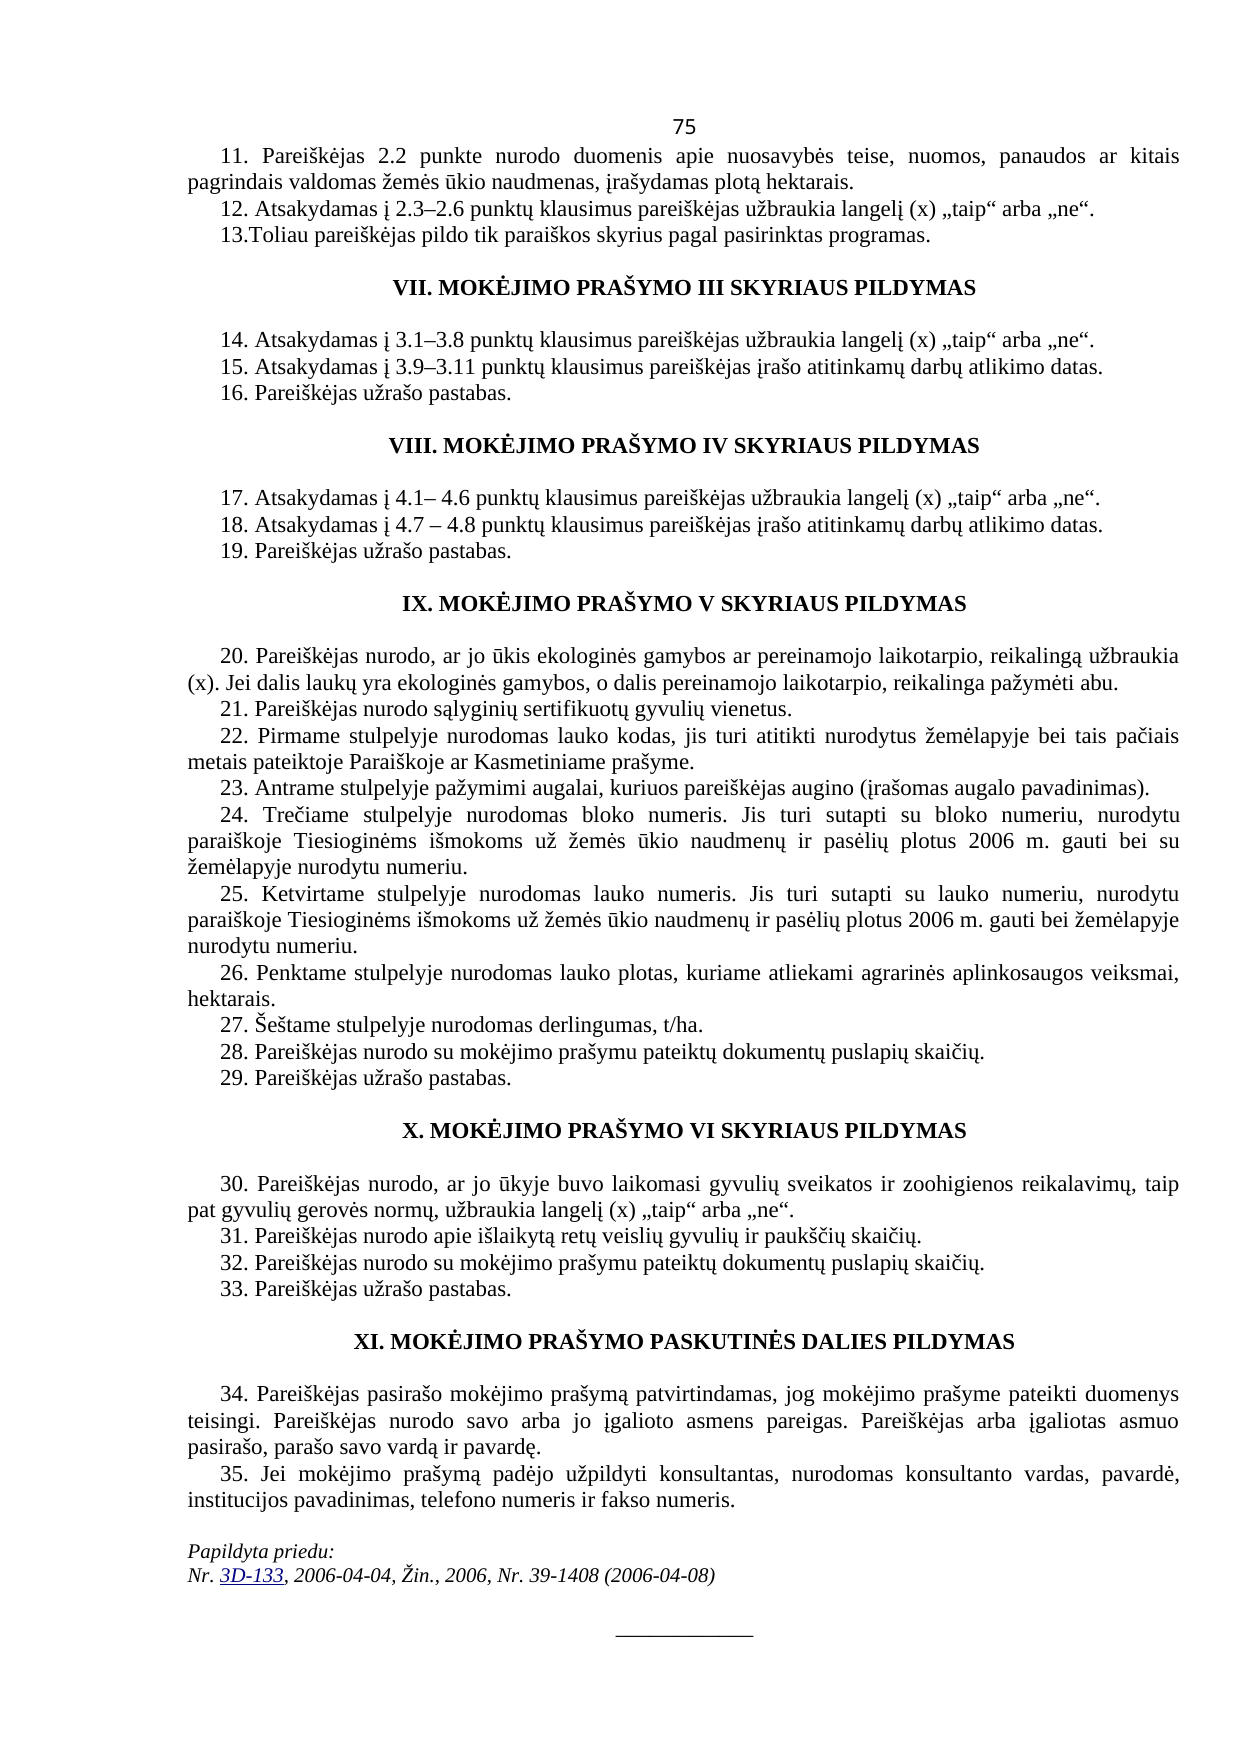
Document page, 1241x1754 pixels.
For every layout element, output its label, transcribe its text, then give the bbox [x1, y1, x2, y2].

text Papildyta priedu: [187, 1539, 1181, 1563]
text Nr. 3D-133, 2006-04-04, Žin., 2006, Nr. 39-1408 (2006-04-08) [187, 1563, 1181, 1587]
text 16. Pareiškėjas užrašo pastabas. [187, 379, 1181, 405]
text 24. Trečiame stulpelyje nurodomas bloko numeris. Jis turi sutapti su bloko numeriu, nurodytu paraiškoje Tiesioginėms išmokoms už žemės ūkio naudmenų ir pasėlių plotus 2006 m. gauti bei su žemėlapyje nurodytu numeriu. [187, 801, 1181, 880]
text 27. Šeštame stulpelyje nurodomas derlingumas, t/ha. [187, 1012, 1181, 1038]
text 23. Antrame stulpelyje pažymimi augalai, kuriuos pareiškėjas augino (įrašomas augalo pavadinimas). [187, 774, 1181, 801]
text 30. Pareiškėjas nurodo, ar jo ūkyje buvo laikomasi gyvulių sveikatos ir zoohigienos reikalavimų, taip pat gyvulių gerovės normų, užbraukia langelį (x) „taip“ arba „ne“. [187, 1170, 1181, 1222]
text 18. Atsakydamas į 4.7 – 4.8 punktų klausimus pareiškėjas įrašo atitinkamų darbų atlikimo datas. [187, 511, 1181, 537]
text 20. Pareiškėjas nurodo, ar jo ūkis ekologinės gamybos ar pereinamojo laikotarpio, reikalingą užbraukia (x). Jei dalis laukų yra ekologinės gamybos, o dalis pereinamojo laikotarpio, reikalinga pažymėti abu. [187, 643, 1181, 695]
text 31. Pareiškėjas nurodo apie išlaikytą retų veislių gyvulių ir paukščių skaičių. [187, 1222, 1181, 1249]
text 11. Pareiškėjas 2.2 punkte nurodo duomenis apie nuosavybės teise, nuomos, panaudos ar kitais pagrindais valdomas žemės ūkio naudmenas, įrašydamas plotą hektarais. [187, 142, 1181, 194]
text 19. Pareiškėjas užrašo pastabas. [187, 537, 1181, 563]
text XI. MOKĖJIMO PRAŠYMO PASKUTINĖS DALIES PILDYMAS [187, 1328, 1181, 1354]
text 14. Atsakydamas į 3.1–3.8 punktų klausimus pareiškėjas užbraukia langelį (x) „taip“ arba „ne“. [187, 326, 1181, 353]
text 22. Pirmame stulpelyje nurodomas lauko kodas, jis turi atitikti nurodytus žemėlapyje bei tais pačiais metais pateiktoje Paraiškoje ar Kasmetiniame prašyme. [187, 722, 1181, 774]
text 12. Atsakydamas į 2.3–2.6 punktų klausimus pareiškėjas užbraukia langelį (x) „taip“ arba „ne“. [187, 194, 1181, 221]
text VII. MOKĖJIMO PRAŠYMO III SKYRIAUS PILDYMAS [187, 274, 1181, 300]
text ____________ [187, 1613, 1181, 1639]
text 33. Pareiškėjas užrašo pastabas. [187, 1275, 1181, 1301]
text 13.Toliau pareiškėjas pildo tik paraiškos skyrius pagal pasirinktas programas. [187, 221, 1181, 247]
text X. MOKĖJIMO PRAŠYMO VI SKYRIAUS PILDYMAS [187, 1117, 1181, 1143]
text 34. Pareiškėjas pasirašo mokėjimo prašymą patvirtindamas, jog mokėjimo prašyme pateikti duomenys teisingi. Pareiškėjas nurodo savo arba jo įgalioto asmens pareigas. Pareiškėjas arba įgaliotas asmuo pasirašo, parašo savo vardą ir pavardę. [187, 1381, 1181, 1459]
text 28. Pareiškėjas nurodo su mokėjimo prašymu pateiktų dokumentų puslapių skaičių. [187, 1038, 1181, 1064]
text 25. Ketvirtame stulpelyje nurodomas lauko numeris. Jis turi sutapti su lauko numeriu, nurodytu paraiškoje Tiesioginėms išmokoms už žemės ūkio naudmenų ir pasėlių plotus 2006 m. gauti bei žemėlapyje nurodytu numeriu. [187, 880, 1181, 959]
text 29. Pareiškėjas užrašo pastabas. [187, 1064, 1181, 1091]
text 32. Pareiškėjas nurodo su mokėjimo prašymu pateiktų dokumentų puslapių skaičių. [187, 1249, 1181, 1275]
text IX. MOKĖJIMO PRAŠYMO V SKYRIAUS PILDYMAS [187, 590, 1181, 616]
text VIII. MOKĖJIMO PRAŠYMO IV SKYRIAUS PILDYMAS [187, 432, 1181, 458]
text 35. Jei mokėjimo prašymą padėjo užpildyti konsultantas, nurodomas konsultanto vardas, pavardė, institucijos pavadinimas, telefono numeris ir fakso numeris. [187, 1459, 1181, 1512]
text 15. Atsakydamas į 3.9–3.11 punktų klausimus pareiškėjas įrašo atitinkamų darbų atlikimo datas. [187, 353, 1181, 379]
text 21. Pareiškėjas nurodo sąlyginių sertifikuotų gyvulių vienetus. [187, 695, 1181, 722]
text 17. Atsakydamas į 4.1– 4.6 punktų klausimus pareiškėjas užbraukia langelį (x) „taip“ arba „ne“. [187, 484, 1181, 511]
text 26. Penktame stulpelyje nurodomas lauko plotas, kuriame atliekami agrarinės aplinkosaugos veiksmai, hektarais. [187, 959, 1181, 1012]
